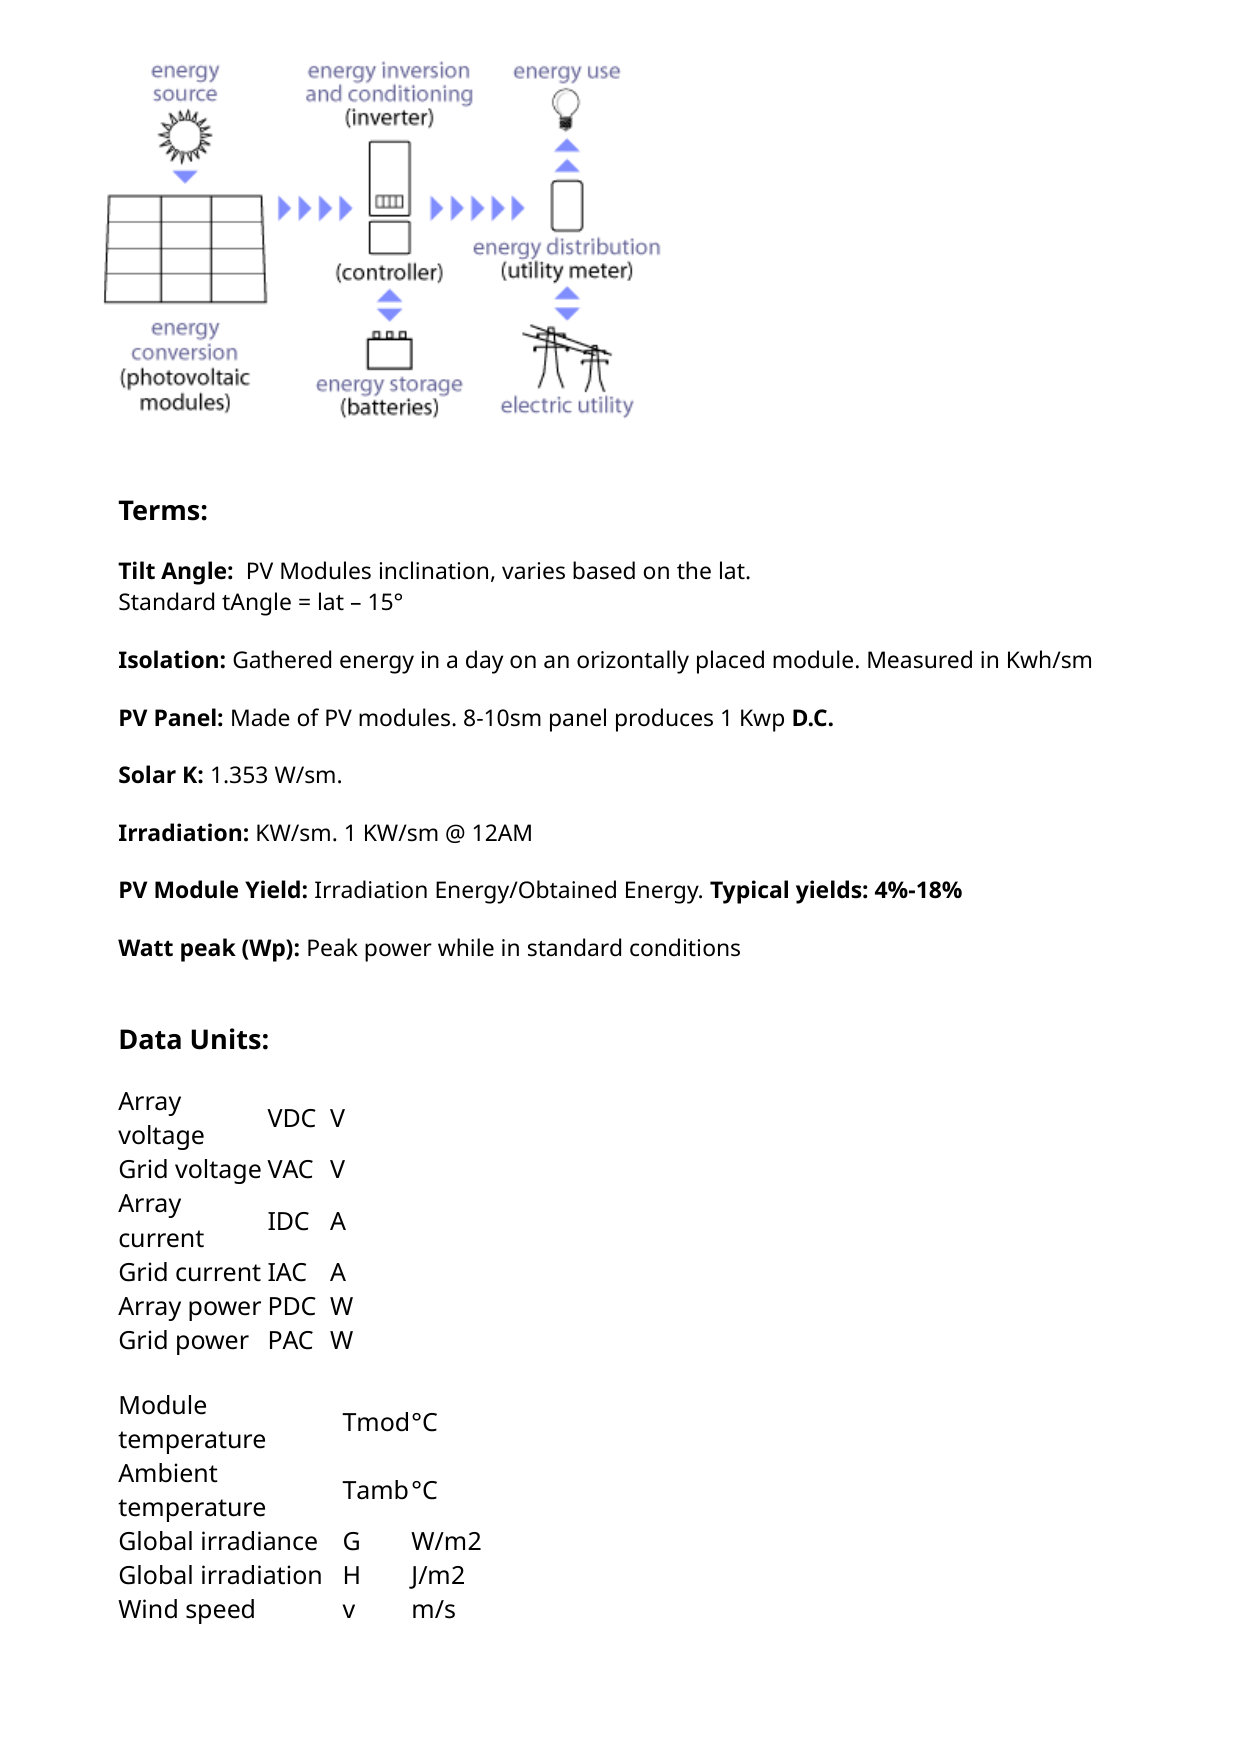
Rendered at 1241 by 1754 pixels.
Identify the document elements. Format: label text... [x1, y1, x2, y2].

table_cell PAC [267, 1323, 330, 1356]
table_cell IAC [267, 1254, 330, 1288]
table_cell J/m2 [411, 1558, 486, 1592]
table_header V [330, 1084, 369, 1152]
table_header Array voltage [118, 1084, 267, 1152]
text Watt peak (Wp): Peak power while in standard conditions [118, 932, 1122, 963]
text Terms: [118, 492, 1122, 529]
table_cell W/m2 [411, 1524, 486, 1558]
table_cell Array power [118, 1288, 267, 1322]
table_cell Wind speed [118, 1592, 342, 1626]
table_cell Global irradiation [118, 1558, 342, 1592]
table_cell v [342, 1592, 411, 1626]
table_header VDC [267, 1084, 330, 1152]
table_cell V [330, 1152, 369, 1186]
table_header Module temperature [118, 1388, 342, 1456]
table_cell IDC [267, 1186, 330, 1254]
table_cell °C [411, 1456, 486, 1524]
table_cell W [330, 1288, 369, 1322]
text Standard tAngle = lat – 15° [118, 586, 1122, 618]
table_cell PDC [267, 1288, 330, 1322]
table_header Tmod [342, 1388, 411, 1456]
table_cell Grid voltage [118, 1152, 267, 1186]
picture [103, 58, 662, 422]
table_cell H [342, 1558, 411, 1592]
table_cell Array current [118, 1186, 267, 1254]
table_cell Tamb [342, 1456, 411, 1524]
table_cell A [330, 1254, 369, 1288]
table_cell Global irradiance [118, 1524, 342, 1558]
table_header °C [411, 1388, 486, 1456]
text PV Panel: Made of PV modules. 8-10sm panel produces 1 Kwp D.C. [118, 702, 1122, 733]
table_cell VAC [267, 1152, 330, 1186]
table_cell Grid power [118, 1323, 267, 1356]
text PV Module Yield: Irradiation Energy/Obtained Energy. Typical yields: 4%-18% [118, 874, 1122, 906]
text Isolation: Gathered energy in a day on an orizontally placed module. Measured in Kwh/sm [118, 644, 1122, 675]
table_cell A [330, 1186, 369, 1254]
text Data Units: [118, 1021, 1122, 1058]
table_cell Grid current [118, 1254, 267, 1288]
text Tilt Angle: PV Modules inclination, varies based on the lat. [118, 555, 1122, 586]
text Irradiation: KW/sm. 1 KW/sm @ 12AM [118, 817, 1122, 848]
text Solar K: 1.353 W/sm. [118, 759, 1122, 790]
table_cell W [330, 1323, 369, 1356]
table_cell G [342, 1524, 411, 1558]
table_cell Ambient temperature [118, 1456, 342, 1524]
table_cell m/s [411, 1592, 486, 1626]
